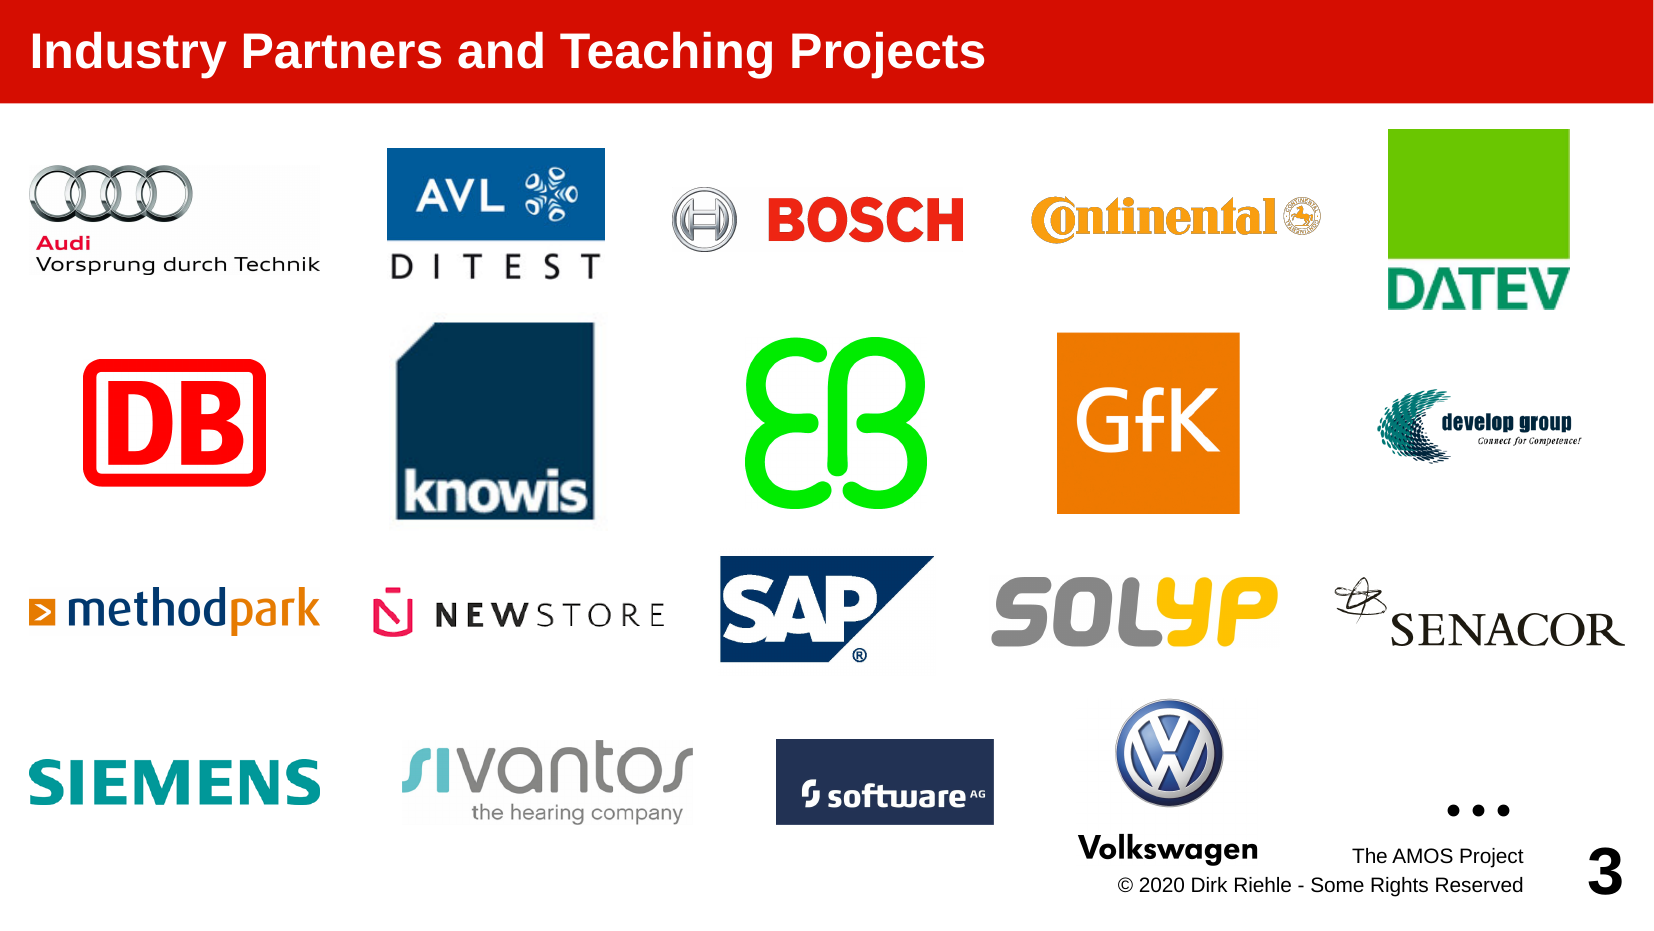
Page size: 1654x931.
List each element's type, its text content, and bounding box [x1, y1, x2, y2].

picture [1388, 129, 1570, 310]
picture [389, 312, 608, 531]
picture [29, 587, 320, 636]
picture [1370, 371, 1588, 481]
picture [672, 187, 963, 253]
picture [776, 739, 994, 826]
title Industry Partners and Teaching Projects [0, 0, 1654, 104]
picture [1334, 577, 1625, 646]
picture [29, 165, 320, 275]
picture [745, 337, 927, 509]
picture [387, 148, 605, 292]
picture [1076, 698, 1258, 866]
picture [989, 575, 1280, 649]
picture [402, 740, 693, 825]
picture [83, 359, 266, 487]
text_box ... [1341, 691, 1617, 873]
picture [1030, 195, 1321, 244]
picture [718, 548, 936, 676]
picture [1057, 332, 1240, 514]
picture [373, 587, 664, 637]
picture [29, 759, 320, 806]
